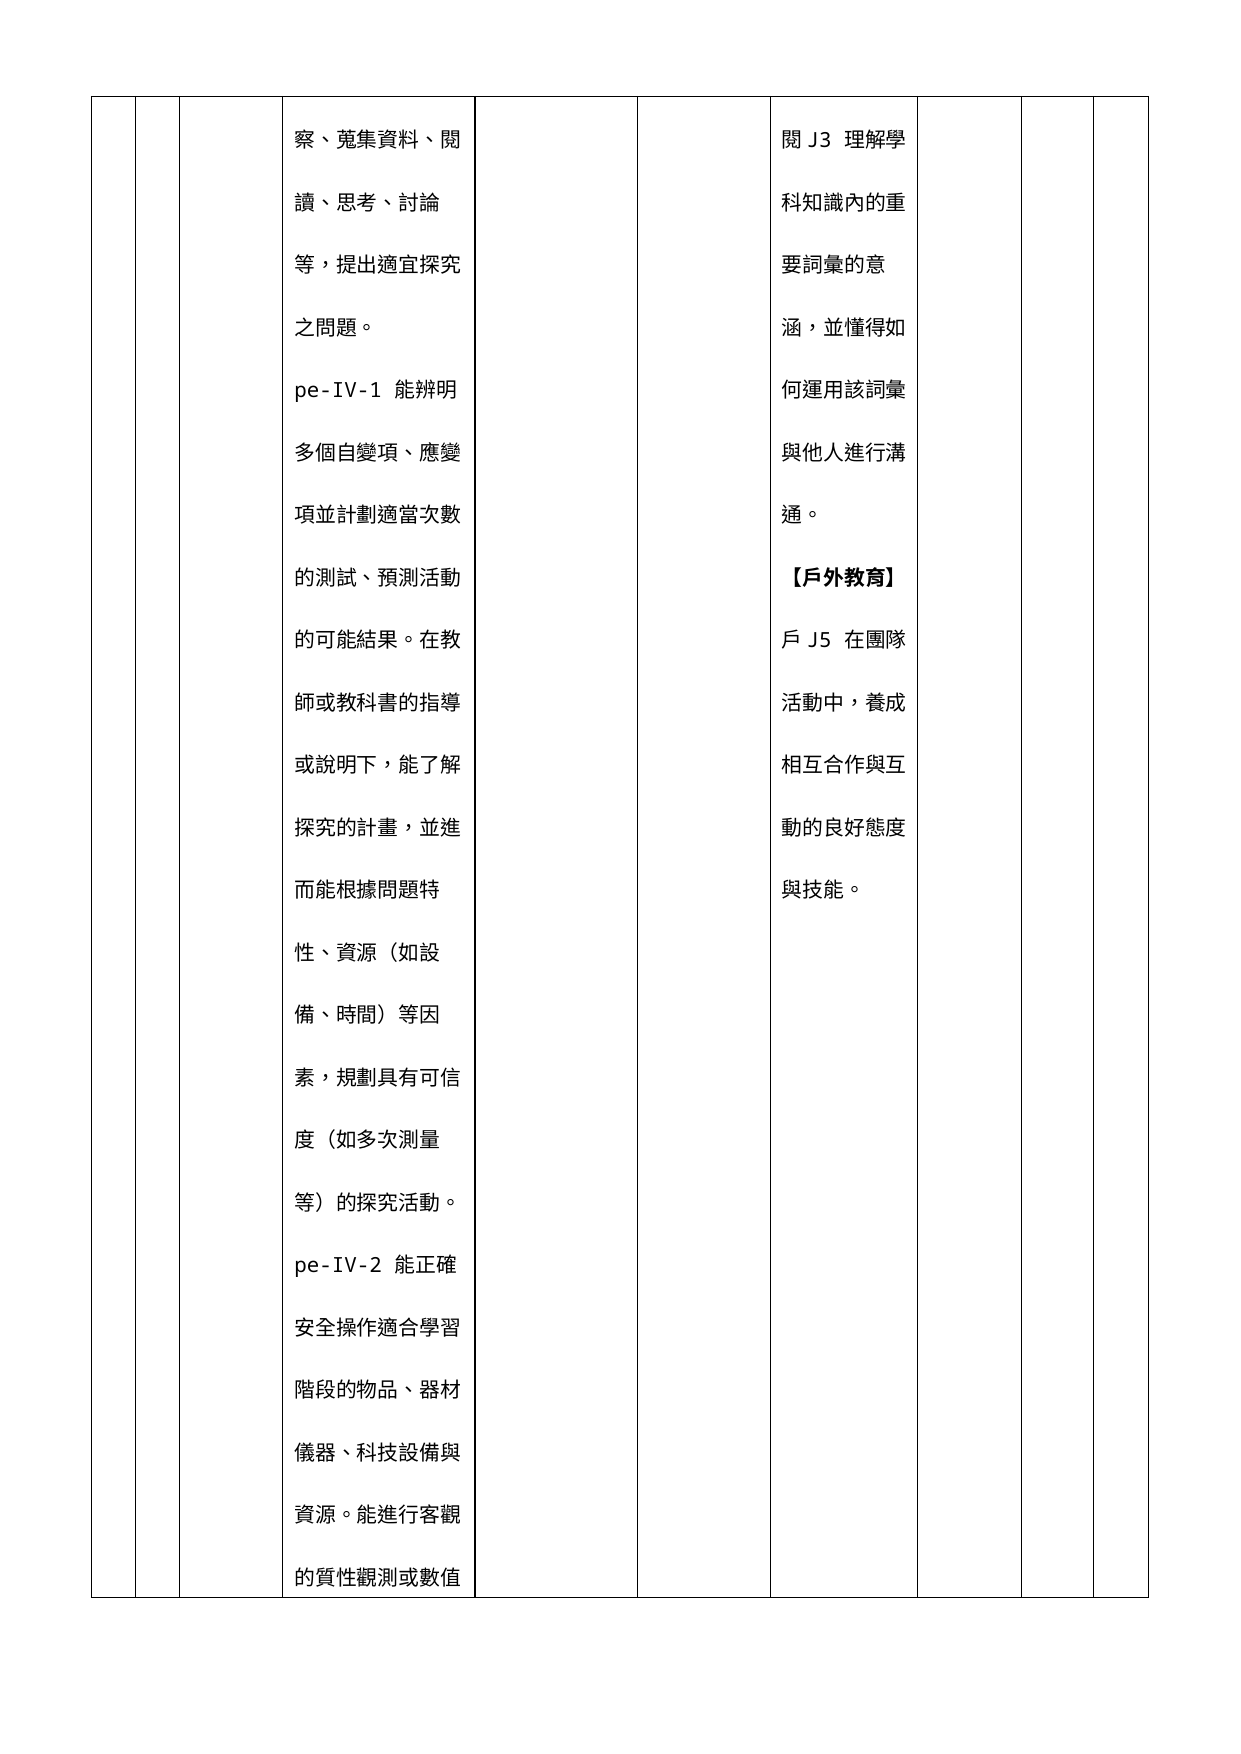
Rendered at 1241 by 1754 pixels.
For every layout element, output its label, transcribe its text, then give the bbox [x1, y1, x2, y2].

table_cell [918, 97, 1021, 1597]
table_cell [638, 97, 770, 1597]
table_cell [92, 97, 135, 1597]
table_cell 察、蒐集資料、閱讀、思考、討論等，提出適宜探究之問題。 pe-IV-1 能辨明多個自變項、應變項並計劃適當次數的測試、預測活動的可能結果。在教師或教科書的指導或說明下，能了解探究的計畫，並進而能根據問題特性、資源（如設備、時間）等因素，規劃具有可信度（如多次測量等）的探究活動。 pe-IV-2 能正確安全操作適合學習階段的物品、器材儀器、科技設備與資源。能進行客觀的質性觀測或數值 [283, 97, 474, 1597]
table_cell [1094, 97, 1148, 1597]
table_cell [180, 97, 282, 1597]
table_cell 閱J3 理解學科知識內的重要詞彙的意涵，並懂得如何運用該詞彙與他人進行溝通。 【戶外教育】 戶J5 在團隊活動中，養成相互合作與互動的良好態度與技能。 [771, 97, 917, 1597]
table_cell [1022, 97, 1093, 1597]
table_cell [476, 97, 637, 1597]
table_cell [136, 97, 179, 1597]
